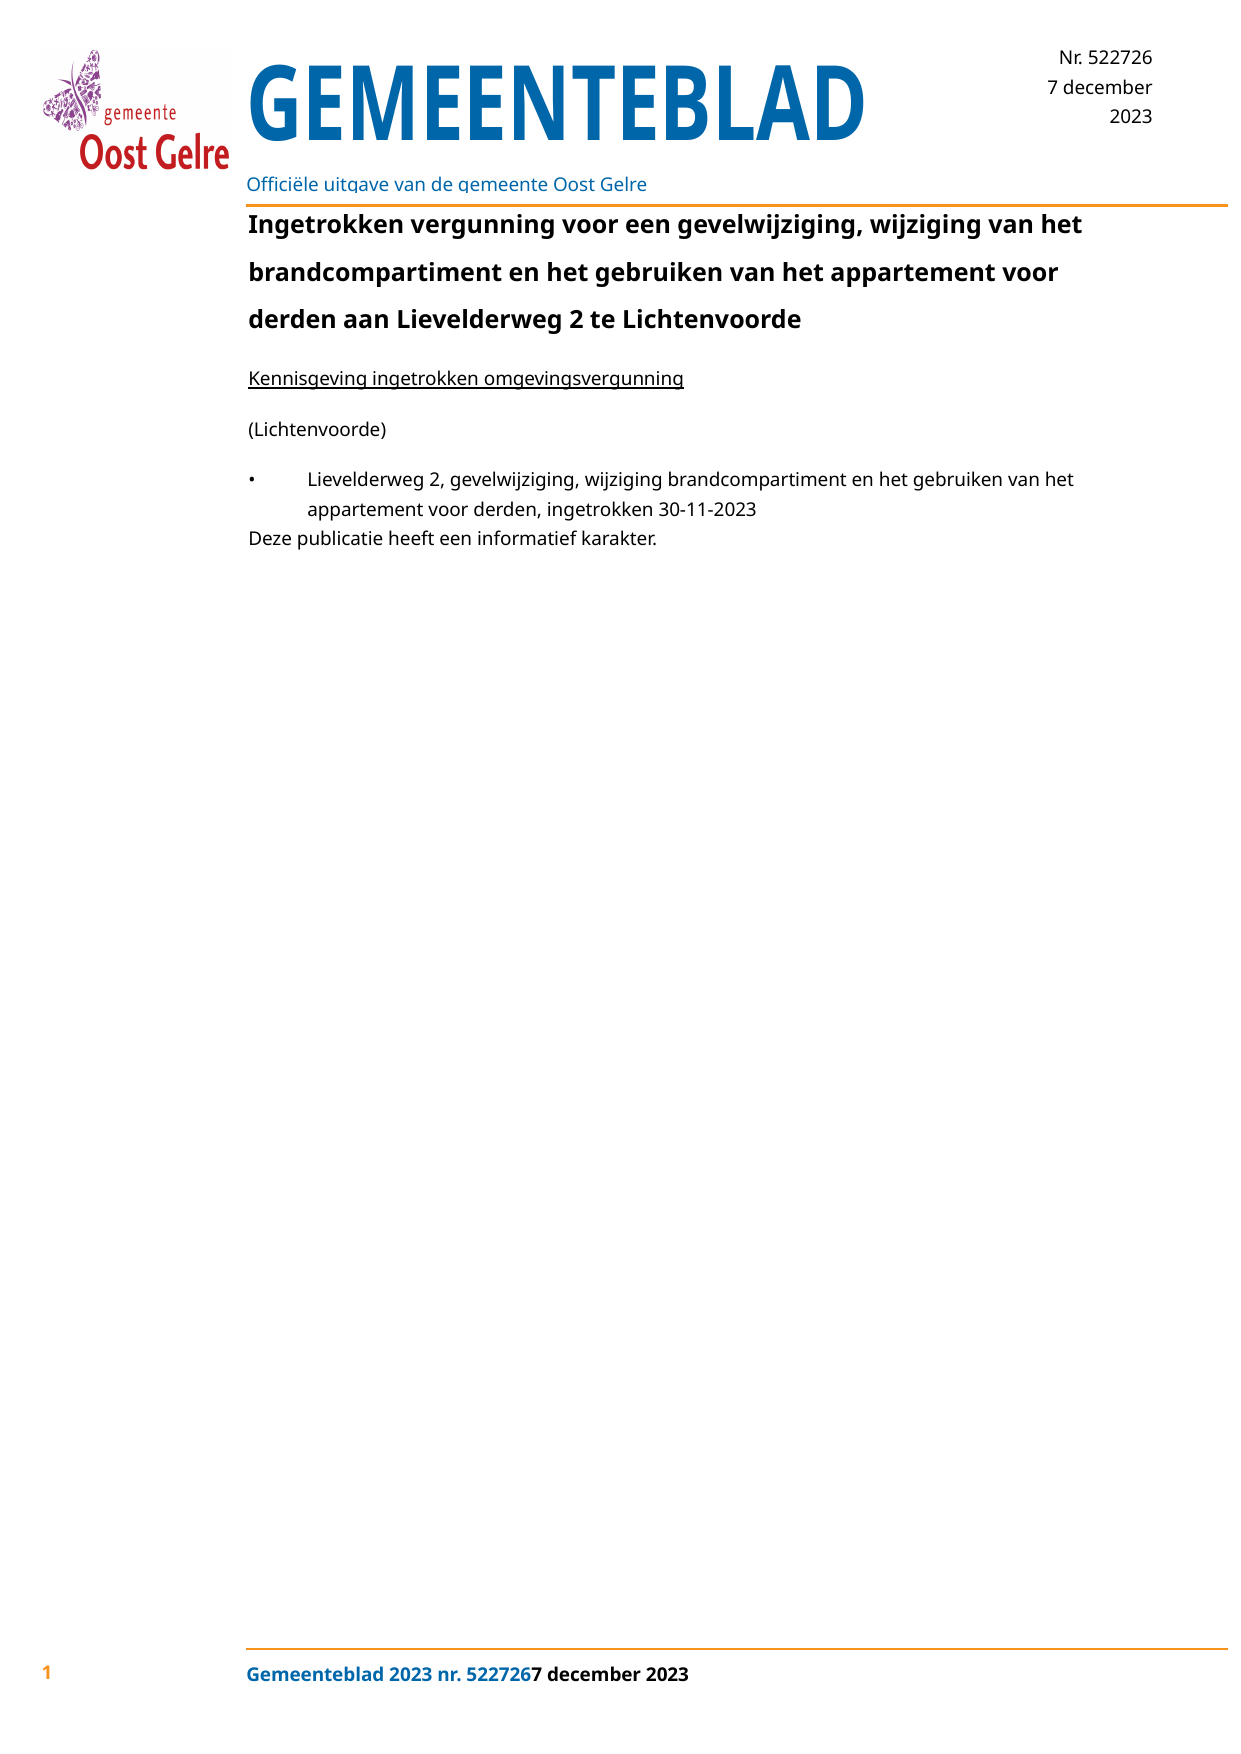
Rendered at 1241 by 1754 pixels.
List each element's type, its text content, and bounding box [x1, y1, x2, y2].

text Kennisgeving ingetrokken omgevingsvergunning [248, 366, 1152, 391]
picture [41, 47, 231, 172]
text (Lichtenvoorde) [248, 416, 1152, 442]
list Lievelderweg 2, gevelwijziging, wijziging brandcompartiment en het gebruiken van het appartement voor derden, ingetrokken 30-11-2023 [248, 466, 1152, 522]
text Ingetrokken vergunning voor een gevelwijziging, wijziging van het brandcompartiment en het gebruiken van het appartement voor derden aan Lievelderweg 2 te Lichtenvoorde [248, 207, 1152, 336]
text Deze publicatie heeft een informatief karakter. [248, 526, 1152, 551]
